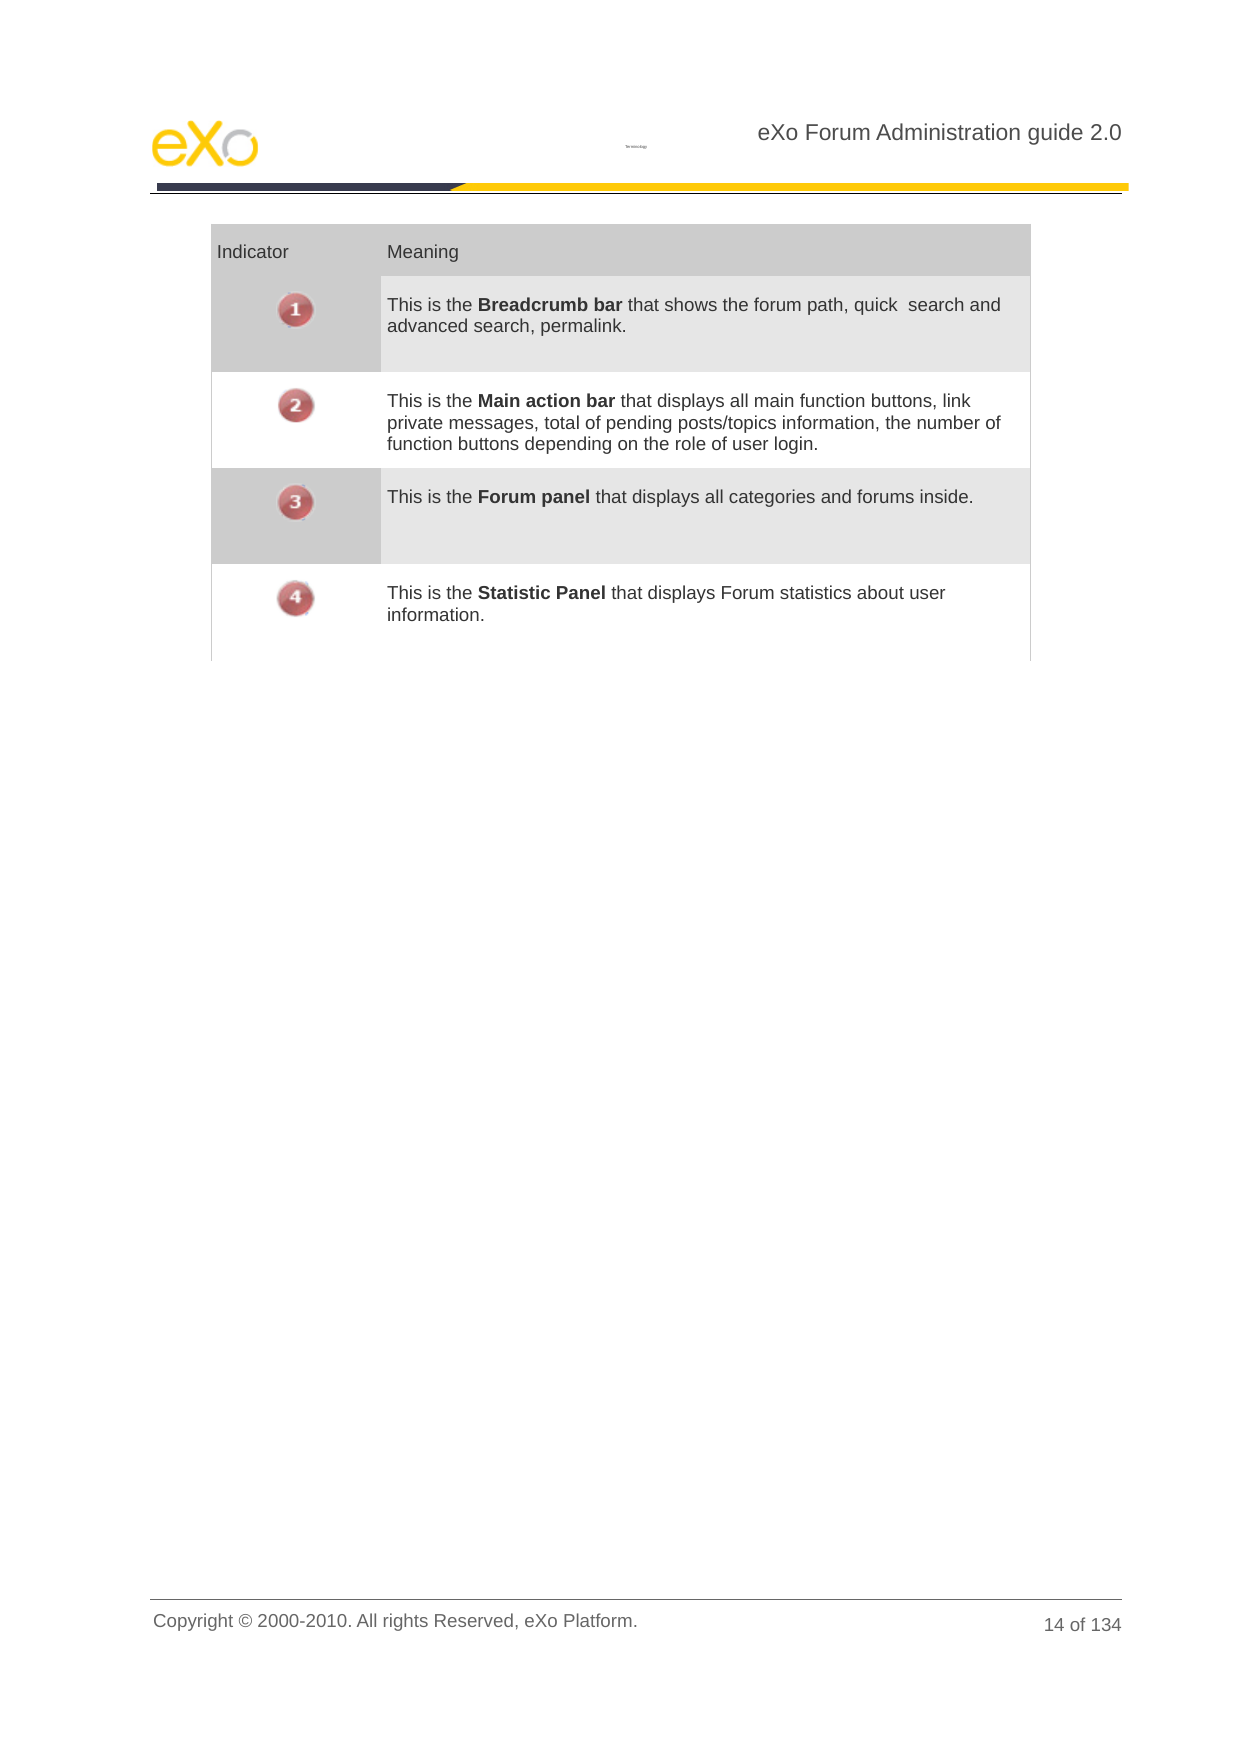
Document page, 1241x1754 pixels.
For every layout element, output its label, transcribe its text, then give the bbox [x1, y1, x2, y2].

picture [157, 183, 1129, 191]
table_cell This is the Forum panel that displays all categories and forums inside. [381, 468, 1030, 564]
table_cell This is the Statistic Panel that displays Forum statistics about user information. [381, 565, 1030, 661]
table_header Indicator [212, 224, 381, 276]
picture [152, 120, 259, 167]
picture [275, 289, 317, 330]
table_cell This is the Main action bar that displays all main function buttons, link private messages, total of pending posts/topics information, the number of function buttons depending on the role of user login. [381, 372, 1030, 468]
table_cell [212, 276, 381, 372]
picture [275, 481, 317, 523]
table_cell [212, 372, 381, 468]
picture [275, 385, 317, 426]
table_cell [212, 468, 381, 564]
picture [275, 577, 317, 619]
table_cell This is the Breadcrumb bar that shows the forum path, quick search and advanced search, permalink. [381, 276, 1030, 372]
table_cell [212, 565, 381, 661]
table_header Meaning [381, 224, 1030, 276]
